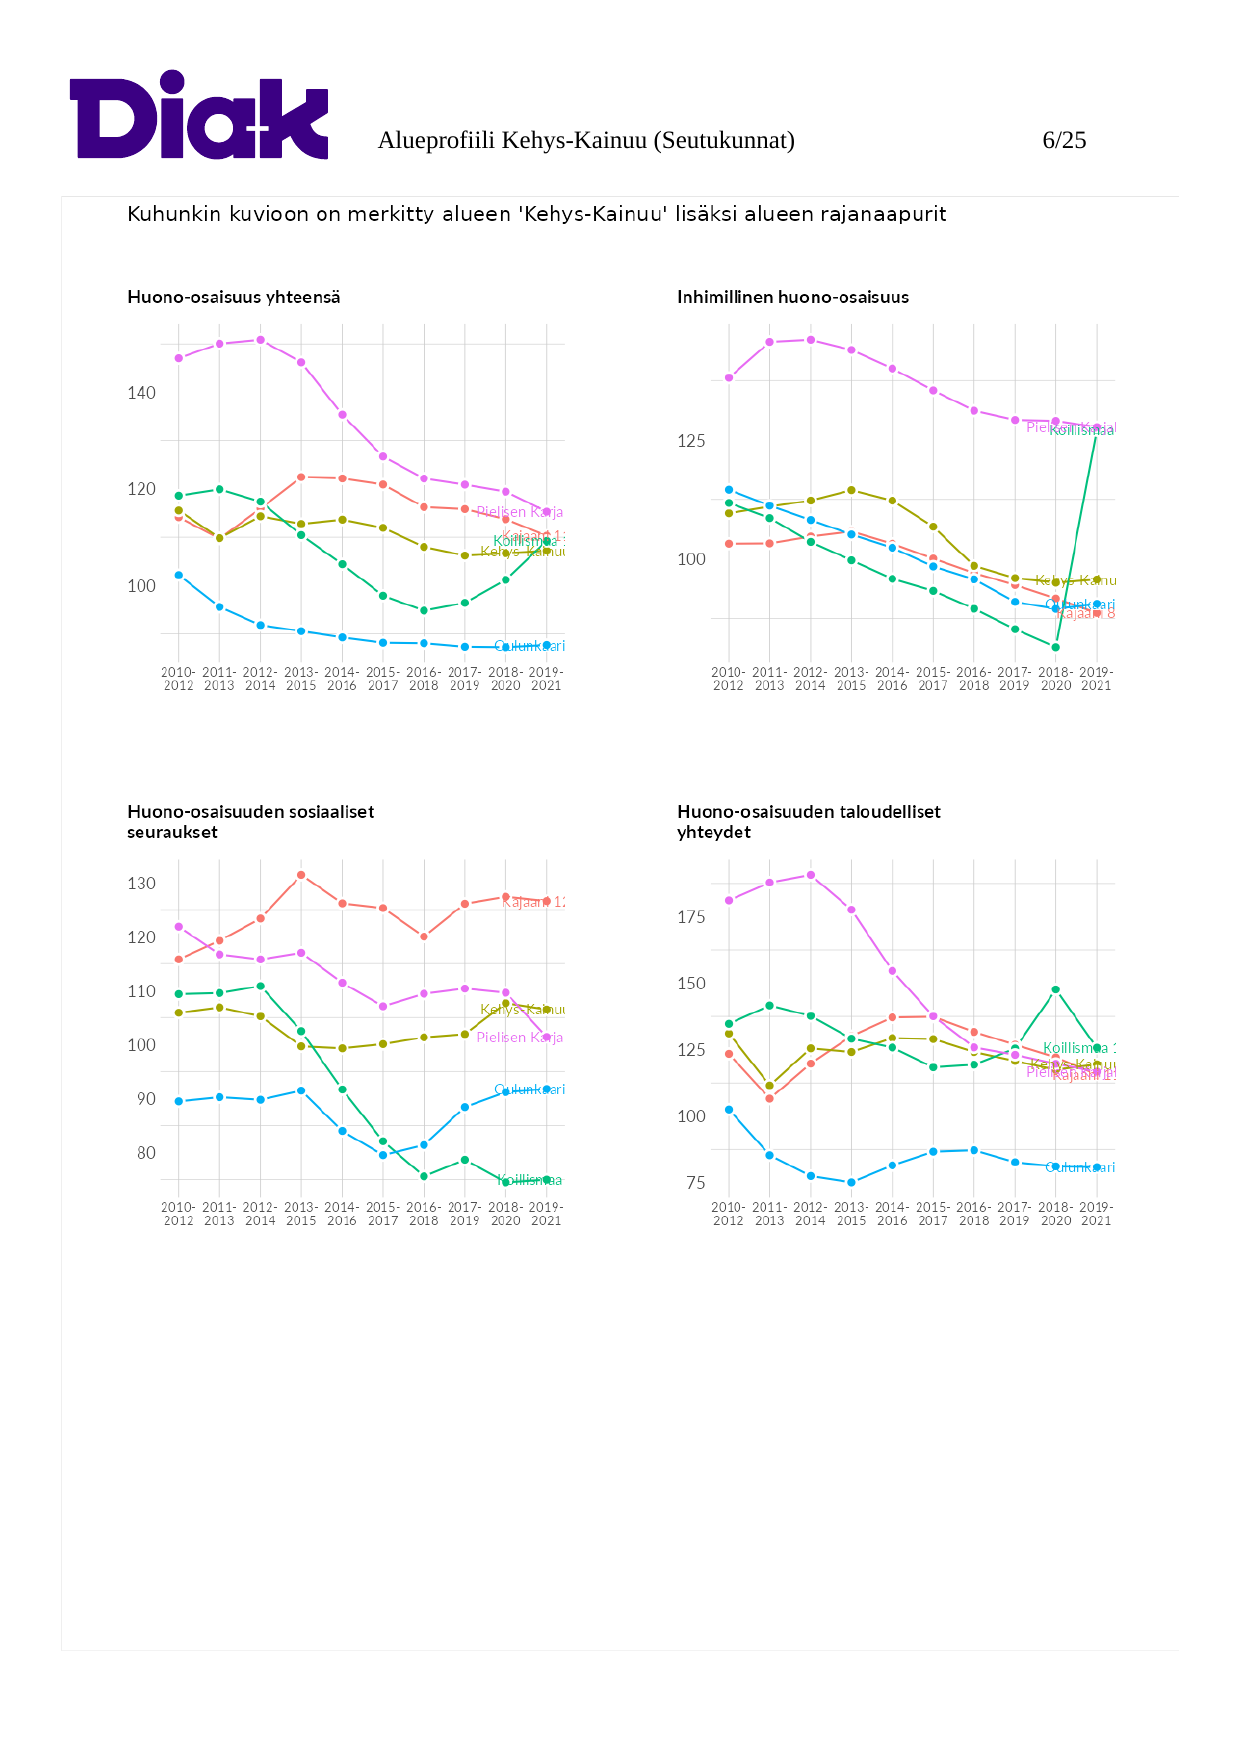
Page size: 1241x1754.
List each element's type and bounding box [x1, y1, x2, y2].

picture [61, 196, 1179, 1651]
